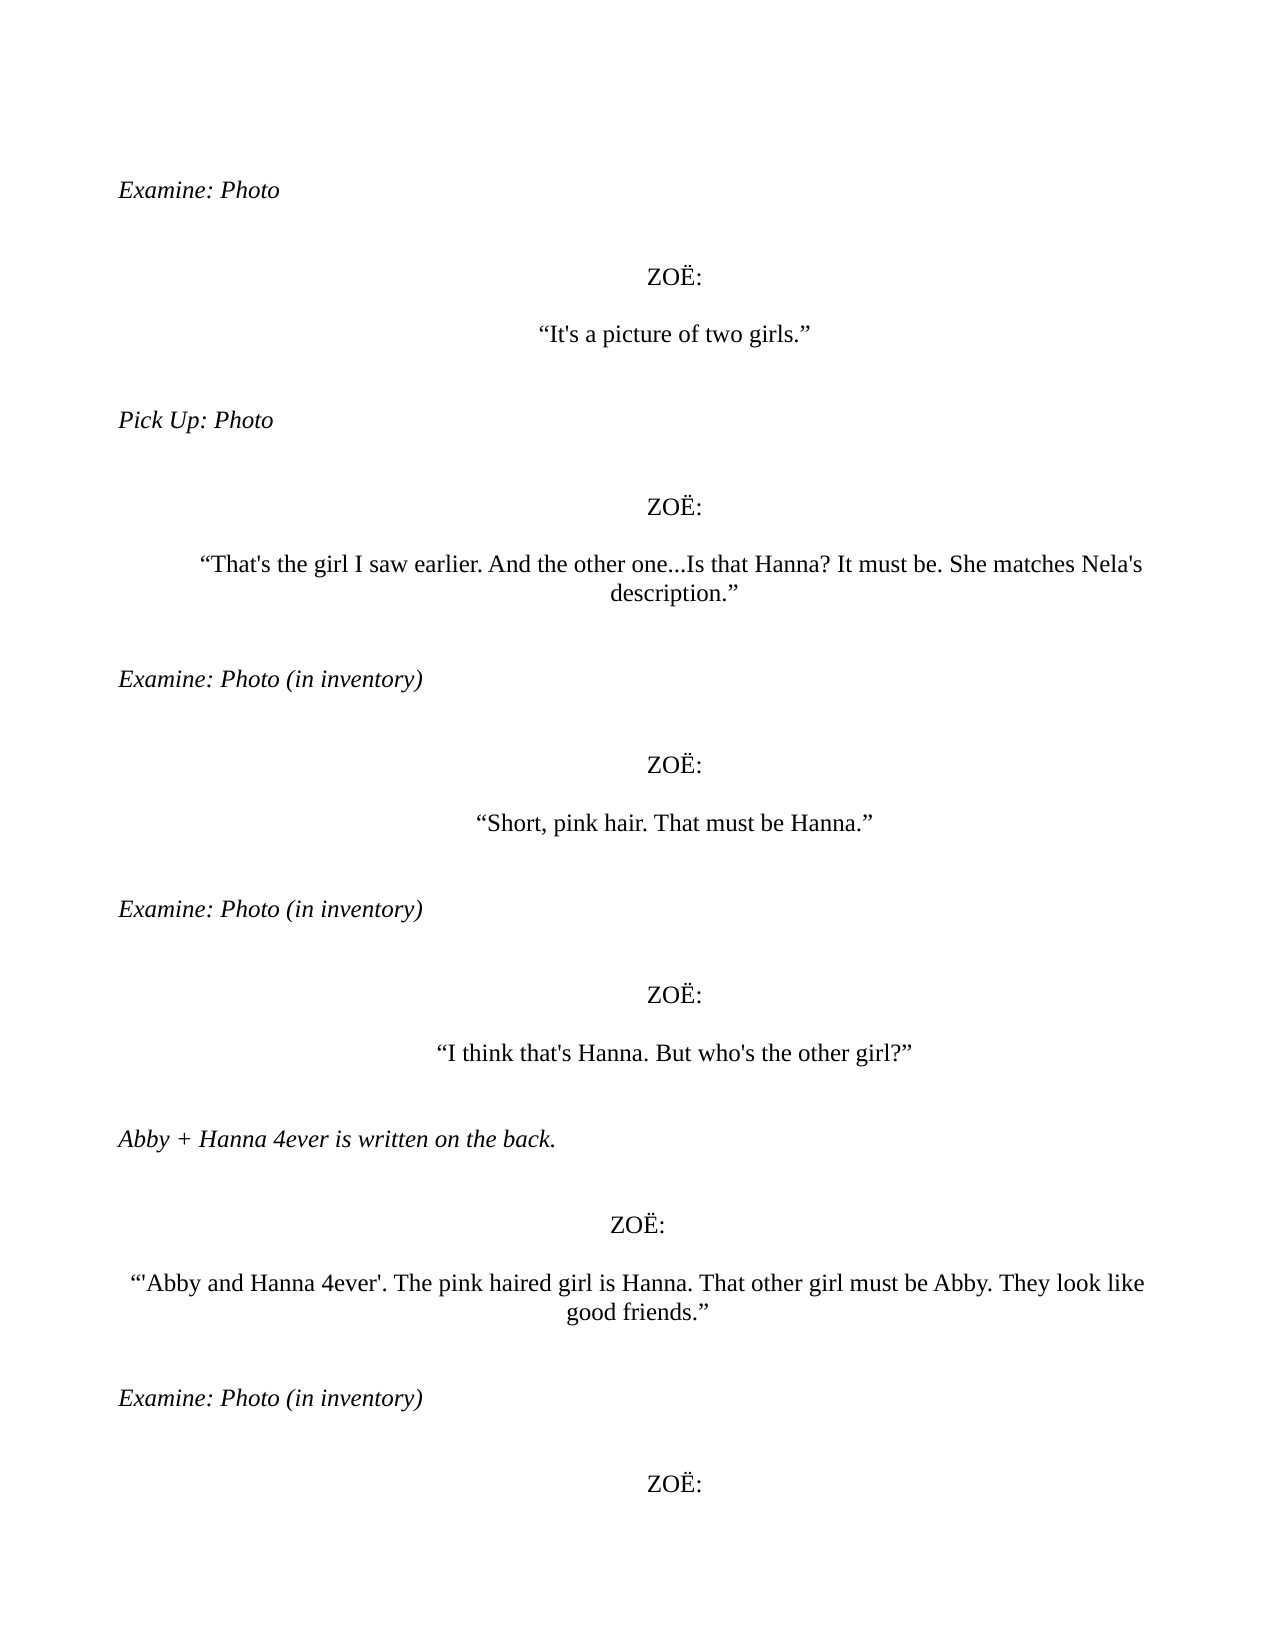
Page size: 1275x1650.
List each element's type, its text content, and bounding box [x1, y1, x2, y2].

text Examine: Photo [118, 176, 1157, 204]
text “I think that's Hanna. But who's the other girl?” [118, 1038, 1157, 1067]
text Examine: Photo (in inventory) [118, 894, 1157, 923]
text “That's the girl I saw earlier. And the other one...Is that Hanna? It must be. She matches Nela's description.” [118, 549, 1157, 607]
text ZOË: [118, 751, 1157, 779]
text ZOË: [118, 1469, 1157, 1498]
text “It's a picture of two girls.” [118, 319, 1157, 348]
text ZOË: [118, 981, 1157, 1009]
text ZOË: [118, 1211, 1157, 1239]
text Examine: Photo (in inventory) [118, 664, 1157, 693]
text Abby + Hanna 4ever is written on the back. [118, 1124, 1157, 1153]
text Examine: Photo (in inventory) [118, 1383, 1157, 1412]
text Pick Up: Photo [118, 406, 1157, 434]
text “Short, pink hair. That must be Hanna.” [118, 808, 1157, 837]
text “'Abby and Hanna 4ever'. The pink haired girl is Hanna. That other girl must be Abby. They look like good friends.” [118, 1268, 1157, 1326]
text ZOË: [118, 262, 1157, 291]
text ZOË: [118, 492, 1157, 521]
